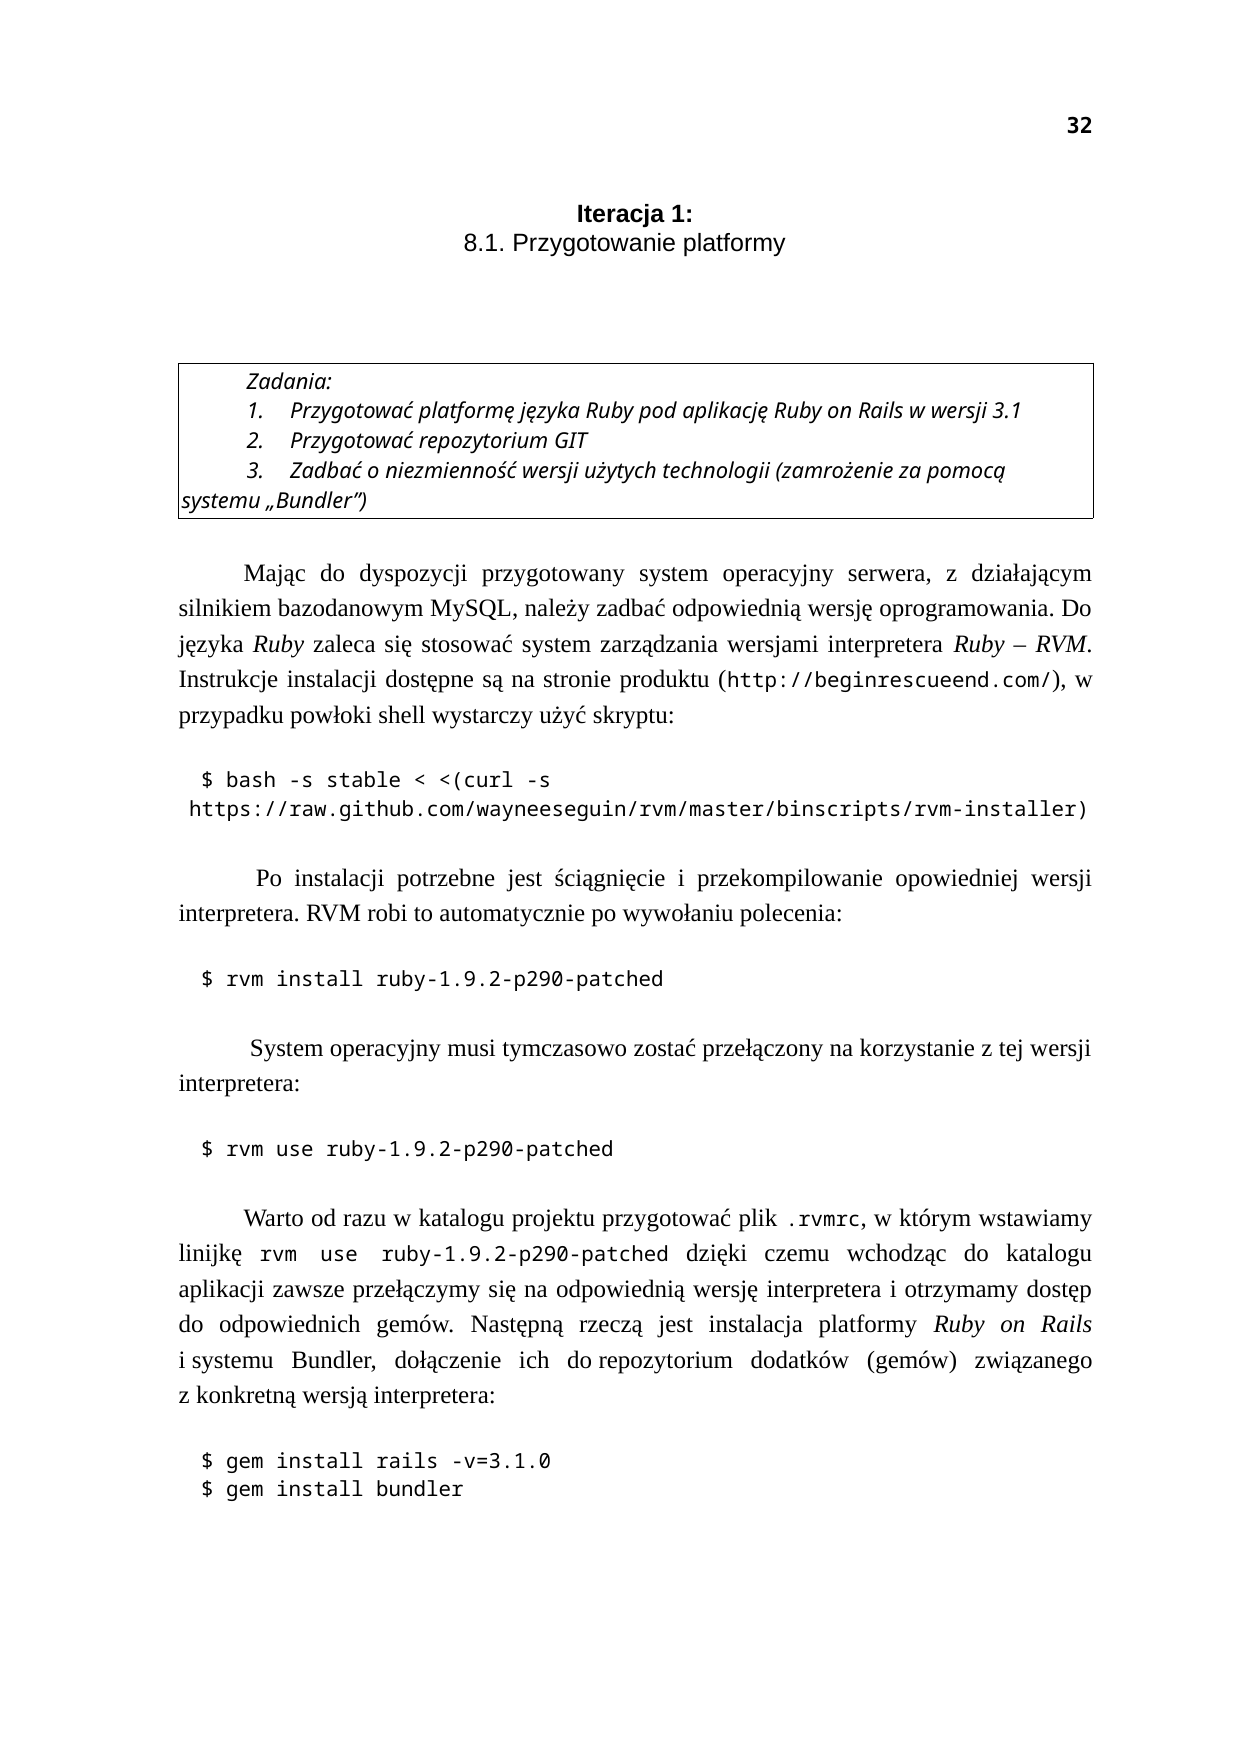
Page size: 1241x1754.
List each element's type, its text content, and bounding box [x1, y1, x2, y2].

text Iteracja 1: [177, 199, 1093, 228]
text $ gem install bundler [189, 1474, 1093, 1503]
text $ bash -s stable < <(curl -s https://raw.github.com/wayneeseguin/rvm/master/binscripts/rvm-installer) [189, 766, 1093, 822]
text Warto od razu w katalogu projektu przygotować plik .rvmrc, w którym wstawiamy linijkę rvm use ruby-1.9.2-p290-patched dzięki czemu wchodząc do katalogu aplikacji zawsze przełączymy się na odpowiednią wersję interpretera i otrzymamy dostęp do odpowiednich gemów. Następną rzeczą jest instalacja platformy Ruby on Rails i systemu Bundler, dołączenie ich do repozytorium dodatków (gemów) związanego z konkretną wersją interpretera: [178, 1198, 1093, 1411]
list Przygotowanie platformy [177, 228, 1093, 256]
list Przygotować platformę języka Ruby pod aplikację Ruby on Rails w wersji 3.1 [179, 392, 1093, 422]
text $ rvm install ruby-1.9.2-p290-patched [189, 964, 1093, 992]
list Przygotować repozytorium GIT [179, 422, 1093, 452]
text $ rvm use ruby-1.9.2-p290-patched [189, 1134, 1093, 1163]
text Zadania: [179, 364, 1093, 392]
list Zadbać o niezmienność wersji użytych technologii (zamrożenie za pomocą systemu „Bundler”) [179, 452, 1093, 518]
text $ gem install rails -v=3.1.0 [189, 1446, 1093, 1474]
text System operacyjny musi tymczasowo zostać przełączony na korzystanie z tej wersji interpretera: [178, 1028, 1093, 1099]
text Mając do dyspozycji przygotowany system operacyjny serwera, z działającym silnikiem bazodanowym MySQL, należy zadbać odpowiednią wersję oprogramowania. Do języka Ruby zaleca się stosować system zarządzania wersjami interpretera Ruby – RVM. Instrukcje instalacji dostępne są na stronie produktu (http://beginrescueend.com/), w przypadku powłoki shell wystarczy użyć skryptu: [178, 553, 1093, 730]
text Po instalacji potrzebne jest ściągnięcie i przekompilowanie opowiedniej wersji interpretera. RVM robi to automatycznie po wywołaniu polecenia: [178, 858, 1093, 929]
